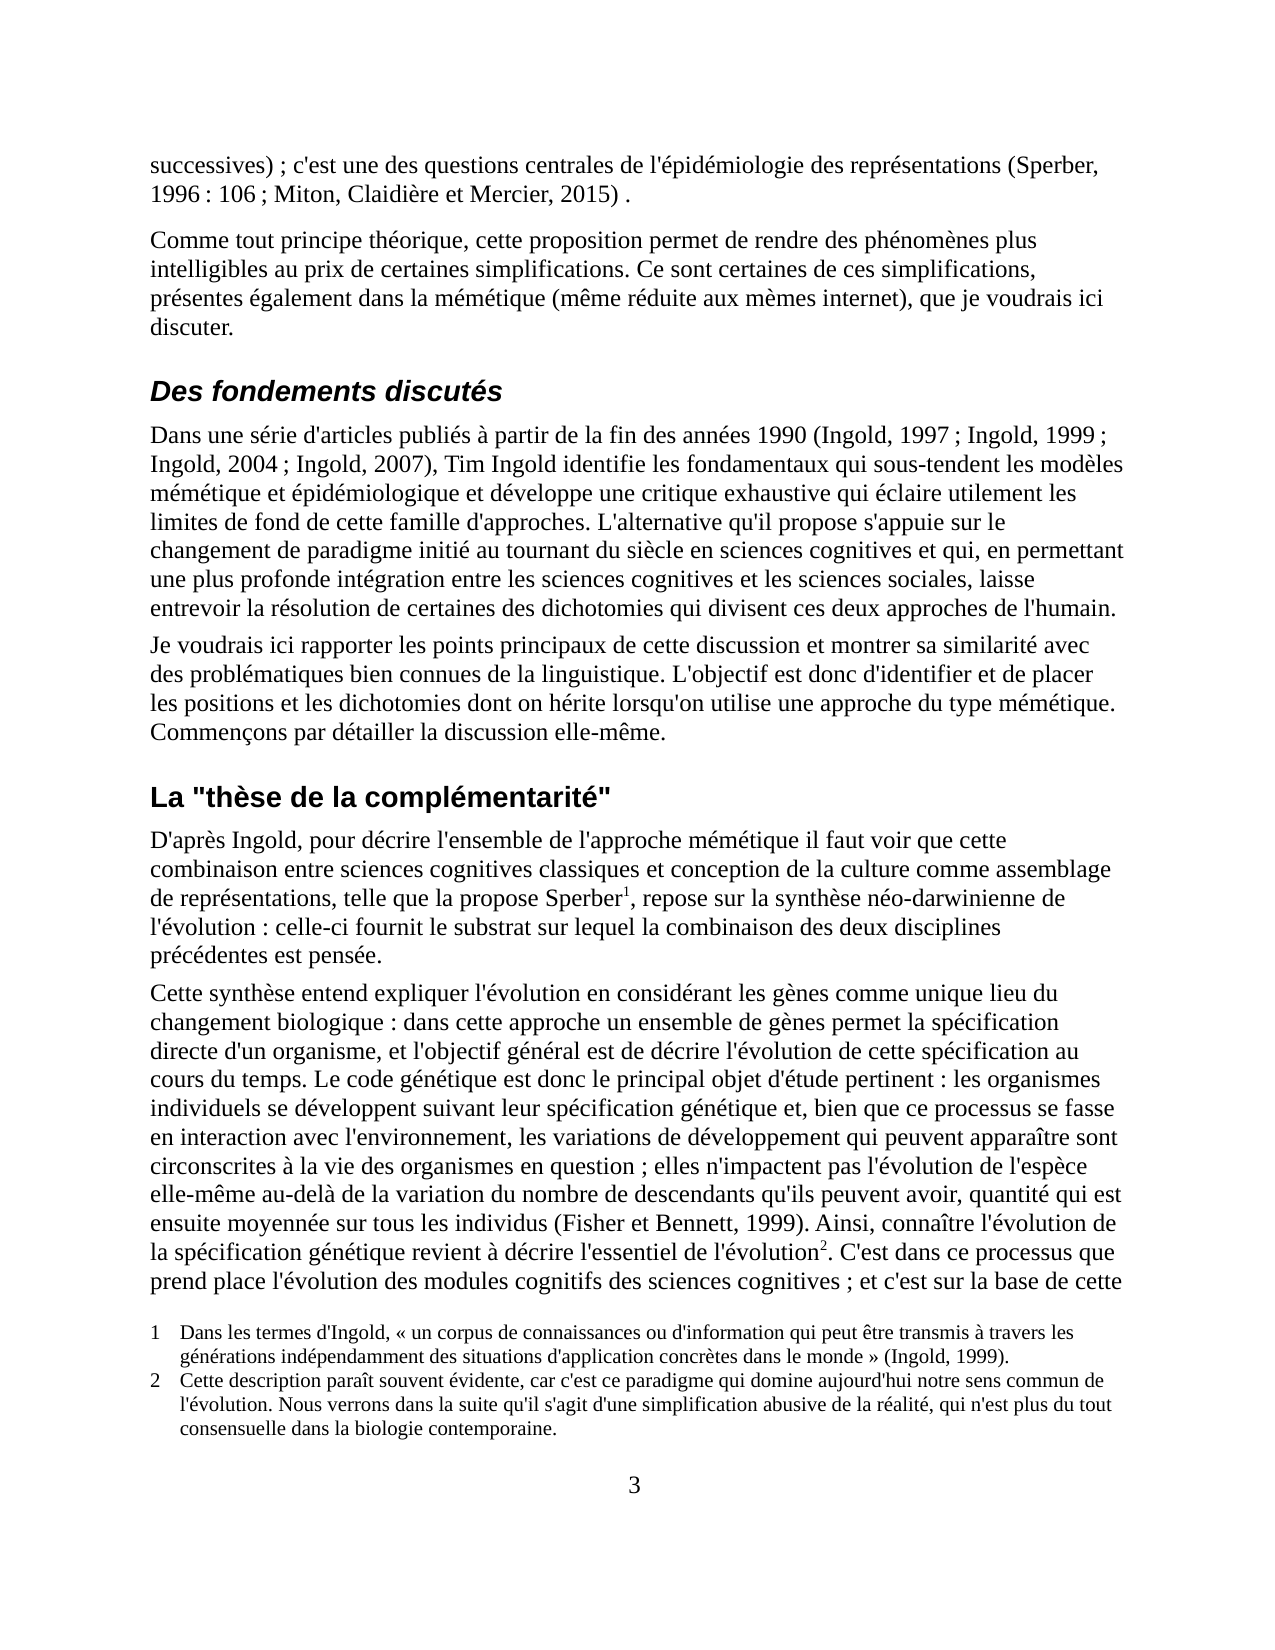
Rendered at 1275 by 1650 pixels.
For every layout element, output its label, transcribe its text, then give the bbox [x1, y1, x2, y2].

text Cette synthèse entend expliquer l'évolution en considérant les gènes comme unique lieu du changement biologique : dans cette approche un ensemble de gènes permet la spécification directe d'un organisme, et l'objectif général est de décrire l'évolution de cette spécification au cours du temps. Le code génétique est donc le principal objet d'étude pertinent : les organismes individuels se développent suivant leur spécification génétique et, bien que ce processus se fasse en interaction avec l'environnement, les variations de développement qui peuvent apparaître sont circonscrites à la vie des organismes en question ; elles n'impactent pas l'évolution de l'espèce elle-même au-delà de la variation du nombre de descendants qu'ils peuvent avoir, quantité qui est ensuite moyennée sur tous les individus (Fisher et Bennett, 1999). Ainsi, connaître l'évolution de la spécification génétique revient à décrire l'essentiel de l'évolution. C'est dans ce processus que prend place l'évolution des modules cognitifs des sciences cognitives ; et c'est sur la base de cette [150, 978, 1125, 1294]
text Dans une série d'articles publiés à partir de la fin des années 1990 (Ingold, 1997 ; Ingold, 1999 ; Ingold, 2004 ; Ingold, 2007), Tim Ingold identifie les fondamentaux qui sous-tendent les modèles mémétique et épidémiologique et développe une critique exhaustive qui éclaire utilement les limites de fond de cette famille d'approches. L'alternative qu'il propose s'appuie sur le changement de paradigme initié au tournant du siècle en sciences cognitives et qui, en permettant une plus profonde intégration entre les sciences cognitives et les sciences sociales, laisse entrevoir la résolution de certaines des dichotomies qui divisent ces deux approches de l'humain. [150, 420, 1125, 622]
text Cette description paraît souvent évidente, car c'est ce paradigme qui domine aujourd'hui notre sens commun de l'évolution. Nous verrons dans la suite qu'il s'agit d'une simplification abusive de la réalité, qui n'est plus du tout consensuelle dans la biologie contemporaine. [150, 1368, 1125, 1440]
subtitle Des fondements discutés [150, 374, 1125, 408]
text successives) ; c'est une des questions centrales de l'épidémiologie des représentations (Sperber, 1996 : 106 ; Miton, Claidière et Mercier, 2015) . [150, 150, 1125, 207]
subtitle La "thèse de la complémentarité" [150, 779, 1125, 813]
text Comme tout principe théorique, cette proposition permet de rendre des phénomènes plus intelligibles au prix de certaines simplifications. Ce sont certaines de ces simplifications, présentes également dans la mémétique (même réduite aux mèmes internet), que je voudrais ici discuter. [150, 225, 1125, 340]
text Dans les termes d'Ingold, « un corpus de connaissances ou d'information qui peut être transmis à travers les générations indépendamment des situations d'application concrètes dans le monde » (Ingold, 1999). [150, 1320, 1125, 1368]
text D'après Ingold, pour décrire l'ensemble de l'approche mémétique il faut voir que cette combinaison entre sciences cognitives classiques et conception de la culture comme assemblage de représentations, telle que la propose Sperber, repose sur la synthèse néo-darwinienne de l'évolution : celle-ci fournit le substrat sur lequel la combinaison des deux disciplines précédentes est pensée. [150, 826, 1125, 969]
text Je voudrais ici rapporter les points principaux de cette discussion et montrer sa similarité avec des problématiques bien connues de la linguistique. L'objectif est donc d'identifier et de placer les positions et les dichotomies dont on hérite lorsqu'on utilise une approche du type mémétique. Commençons par détailler la discussion elle-même. [150, 631, 1125, 746]
